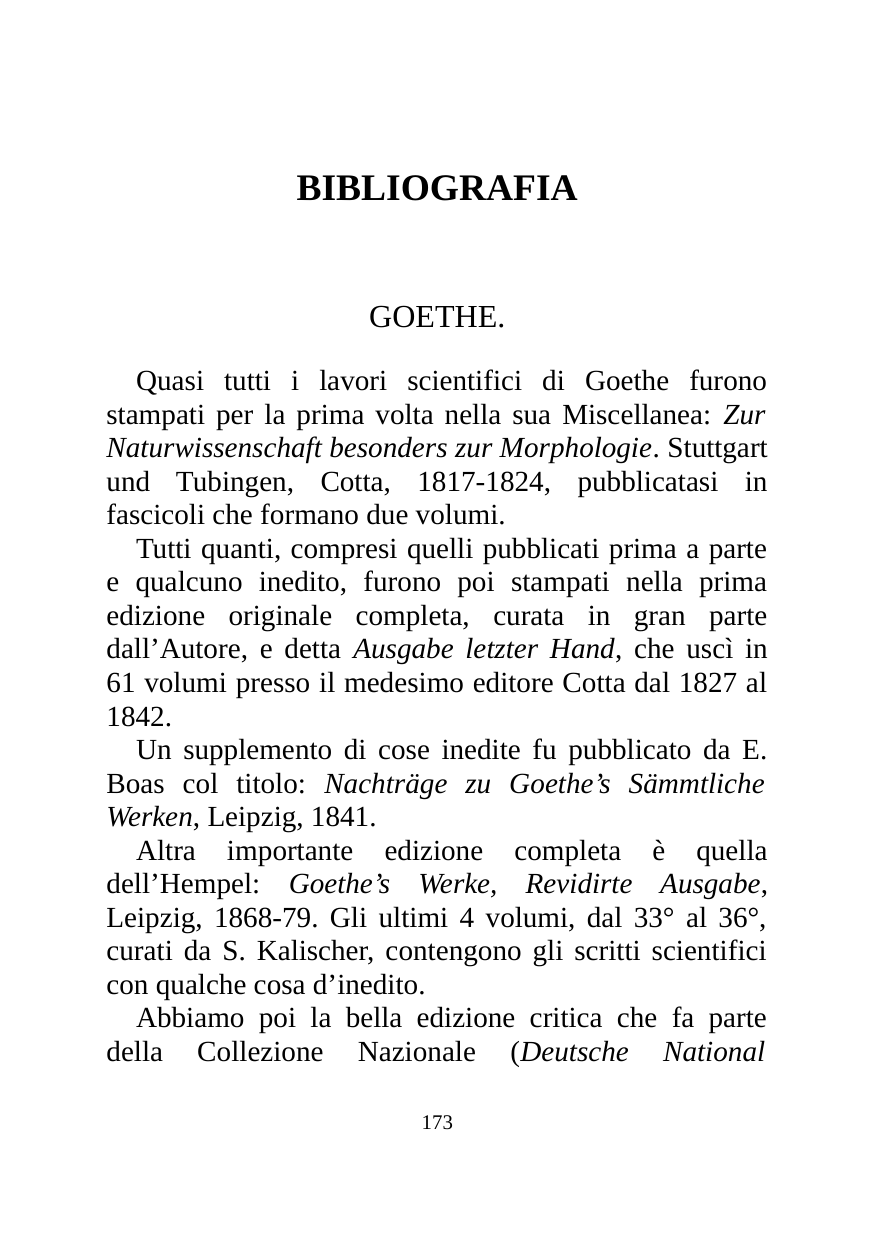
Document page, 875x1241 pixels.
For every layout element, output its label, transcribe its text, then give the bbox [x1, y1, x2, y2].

text Quasi tutti i lavori scientifici di Goethe furono stampati per la prima volta nella sua Miscellanea: Zur Naturwissenschaft besonders zur Morphologie. Stuttgart und Tubingen, Cotta, 1817-1824, pubblicatasi in fascicoli che formano due volumi. [106, 363, 768, 531]
subtitle GOETHE. [106, 297, 768, 334]
subtitle BIBLIOGRAFIA [106, 165, 768, 208]
text Un supplemento di cose inedite fu pubblicato da E. Boas col titolo: Nachträge zu Goethe’s Sämmtliche Werken, Leipzig, 1841. [106, 732, 768, 833]
text Tutti quanti, compresi quelli pubblicati prima a parte e qualcuno inedito, furono poi stampati nella prima edizione originale completa, curata in gran parte dall’Autore, e detta Ausgabe letzter Hand, che uscì in 61 volumi presso il medesimo editore Cotta dal 1827 al 1842. [106, 531, 768, 732]
text Abbiamo poi la bella edizione critica che fa parte della Collezione Nazionale (Deutsche National [106, 1001, 768, 1068]
text Altra importante edizione completa è quella dell’Hempel: Goethe’s Werke, Revidirte Ausgabe, Leipzig, 1868-79. Gli ultimi 4 volumi, dal 33° al 36°, curati da S. Kalischer, contengono gli scritti scientifici con qualche cosa d’inedito. [106, 833, 768, 1001]
